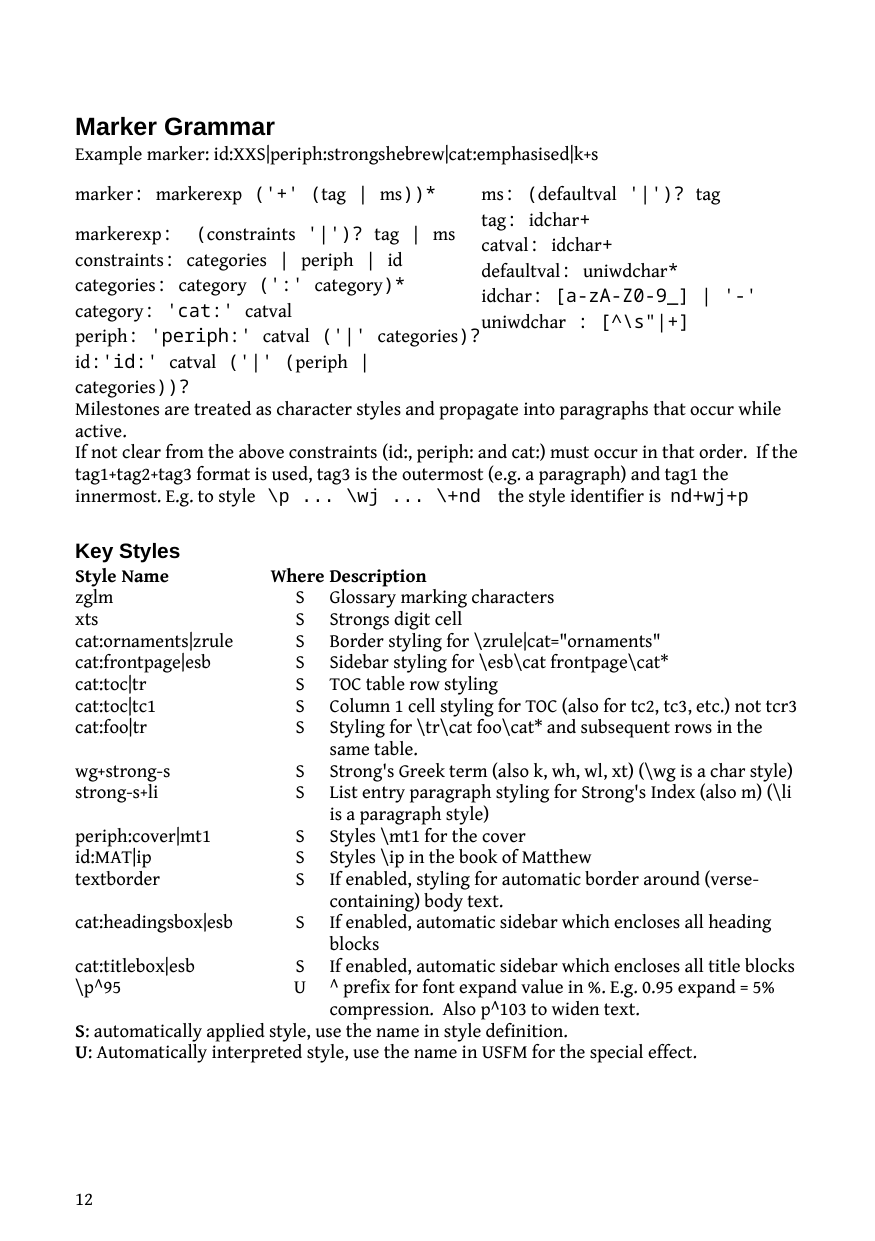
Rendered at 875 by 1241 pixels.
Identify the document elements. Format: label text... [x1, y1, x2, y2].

table_header Description [329, 566, 799, 587]
table_cell Styles \ip in the book of Matthew [329, 848, 799, 869]
table_cell cat:toc|tc1 [75, 696, 270, 717]
table_cell Glossary marking characters [329, 588, 799, 609]
table_header ms: (defaultval '|')? tag tag: idchar+ catval: idchar+ defaultval: uniwdchar* idchar: [a-zA-Z0-9_] | '-' uniwdchar : [^\s"|+] [481, 180, 797, 399]
table_header Style Name [75, 566, 270, 587]
table_cell Strong's Greek term (also k, wh, wl, xt) (\wg is a char style) [329, 761, 799, 782]
table_cell S [270, 869, 329, 912]
table_cell S [270, 588, 329, 609]
table_header marker: markerexp ('+' (tag | ms))* markerexp: (constraints '|')? tag | ms constraints: categories | periph | id categories: category (':' category)* category: 'cat:' catval periph: 'periph:' catval ('|' categories)? id:'id:' catval ('|' (periph | categories))? [75, 180, 481, 399]
table_cell cat:toc|tr [75, 674, 270, 696]
text Milestones are treated as character styles and propagate into paragraphs that occur while active. If not clear from the above constraints (id:, periph: and cat:) must occur in that order. If the tag1+tag2+tag3 format is used, tag3 is the outermost (e.g. a paragraph) and tag1 the innermost. E.g. to style \p ... \wj ... \+nd the style identifier is nd+wj+p [75, 399, 799, 508]
table_cell Border styling for \zrule|cat="ornaments" [329, 631, 799, 652]
table_cell ^ prefix for font expand value in %. E.g. 0.95 expand = 5% compression. Also p^103 to widen text. [329, 978, 799, 1021]
table_cell S [270, 696, 329, 717]
table_cell Strongs digit cell [329, 609, 799, 631]
table_cell If enabled, styling for automatic border around (verse-containing) body text. [329, 869, 799, 912]
table_cell cat:headingsbox|esb [75, 913, 270, 956]
table_cell cat:foo|tr [75, 718, 270, 761]
table_cell U [270, 978, 329, 1021]
table_cell textborder [75, 869, 270, 912]
text Example marker: id:XXS|periph:strongshebrew|cat:emphasised|k+s [75, 144, 799, 166]
table_cell S [270, 674, 329, 696]
table_cell xts [75, 609, 270, 631]
table_cell S [270, 761, 329, 782]
table_cell List entry paragraph styling for Strong's Index (also m) (\li is a paragraph style) [329, 783, 799, 826]
table_cell zglm [75, 588, 270, 609]
subtitle Marker Grammar [75, 112, 799, 141]
table_cell S [270, 956, 329, 977]
table_cell S [270, 653, 329, 674]
table_cell S [270, 848, 329, 869]
table_cell If enabled, automatic sidebar which encloses all title blocks [329, 956, 799, 977]
table_cell Column 1 cell styling for TOC (also for tc2, tc3, etc.) not tcr3 [329, 696, 799, 717]
table_cell id:MAT|ip [75, 848, 270, 869]
table_cell wg+strong-s [75, 761, 270, 782]
table_cell cat:titlebox|esb [75, 956, 270, 977]
table_cell cat:ornaments|zrule [75, 631, 270, 652]
table_cell S [270, 783, 329, 826]
table_cell Styling for \tr\cat foo\cat* and subsequent rows in the same table. [329, 718, 799, 761]
text S: automatically applied style, use the name in style definition. U: Automatically interpreted style, use the name in USFM for the special effect. [75, 1021, 799, 1064]
table_cell S [270, 609, 329, 631]
subtitle Key Styles [75, 538, 799, 562]
table_header Where [270, 566, 329, 587]
table_cell Sidebar styling for \esb\cat frontpage\cat* [329, 653, 799, 674]
table_cell cat:frontpage|esb [75, 653, 270, 674]
table_cell periph:cover|mt1 [75, 826, 270, 847]
table_cell S [270, 913, 329, 956]
table_cell \p^95 [75, 978, 270, 1021]
table_cell S [270, 631, 329, 652]
table_cell Styles \mt1 for the cover [329, 826, 799, 847]
table_cell TOC table row styling [329, 674, 799, 696]
table_cell S [270, 826, 329, 847]
table_cell If enabled, automatic sidebar which encloses all heading blocks [329, 913, 799, 956]
table_cell S [270, 718, 329, 761]
table_cell strong-s+li [75, 783, 270, 826]
